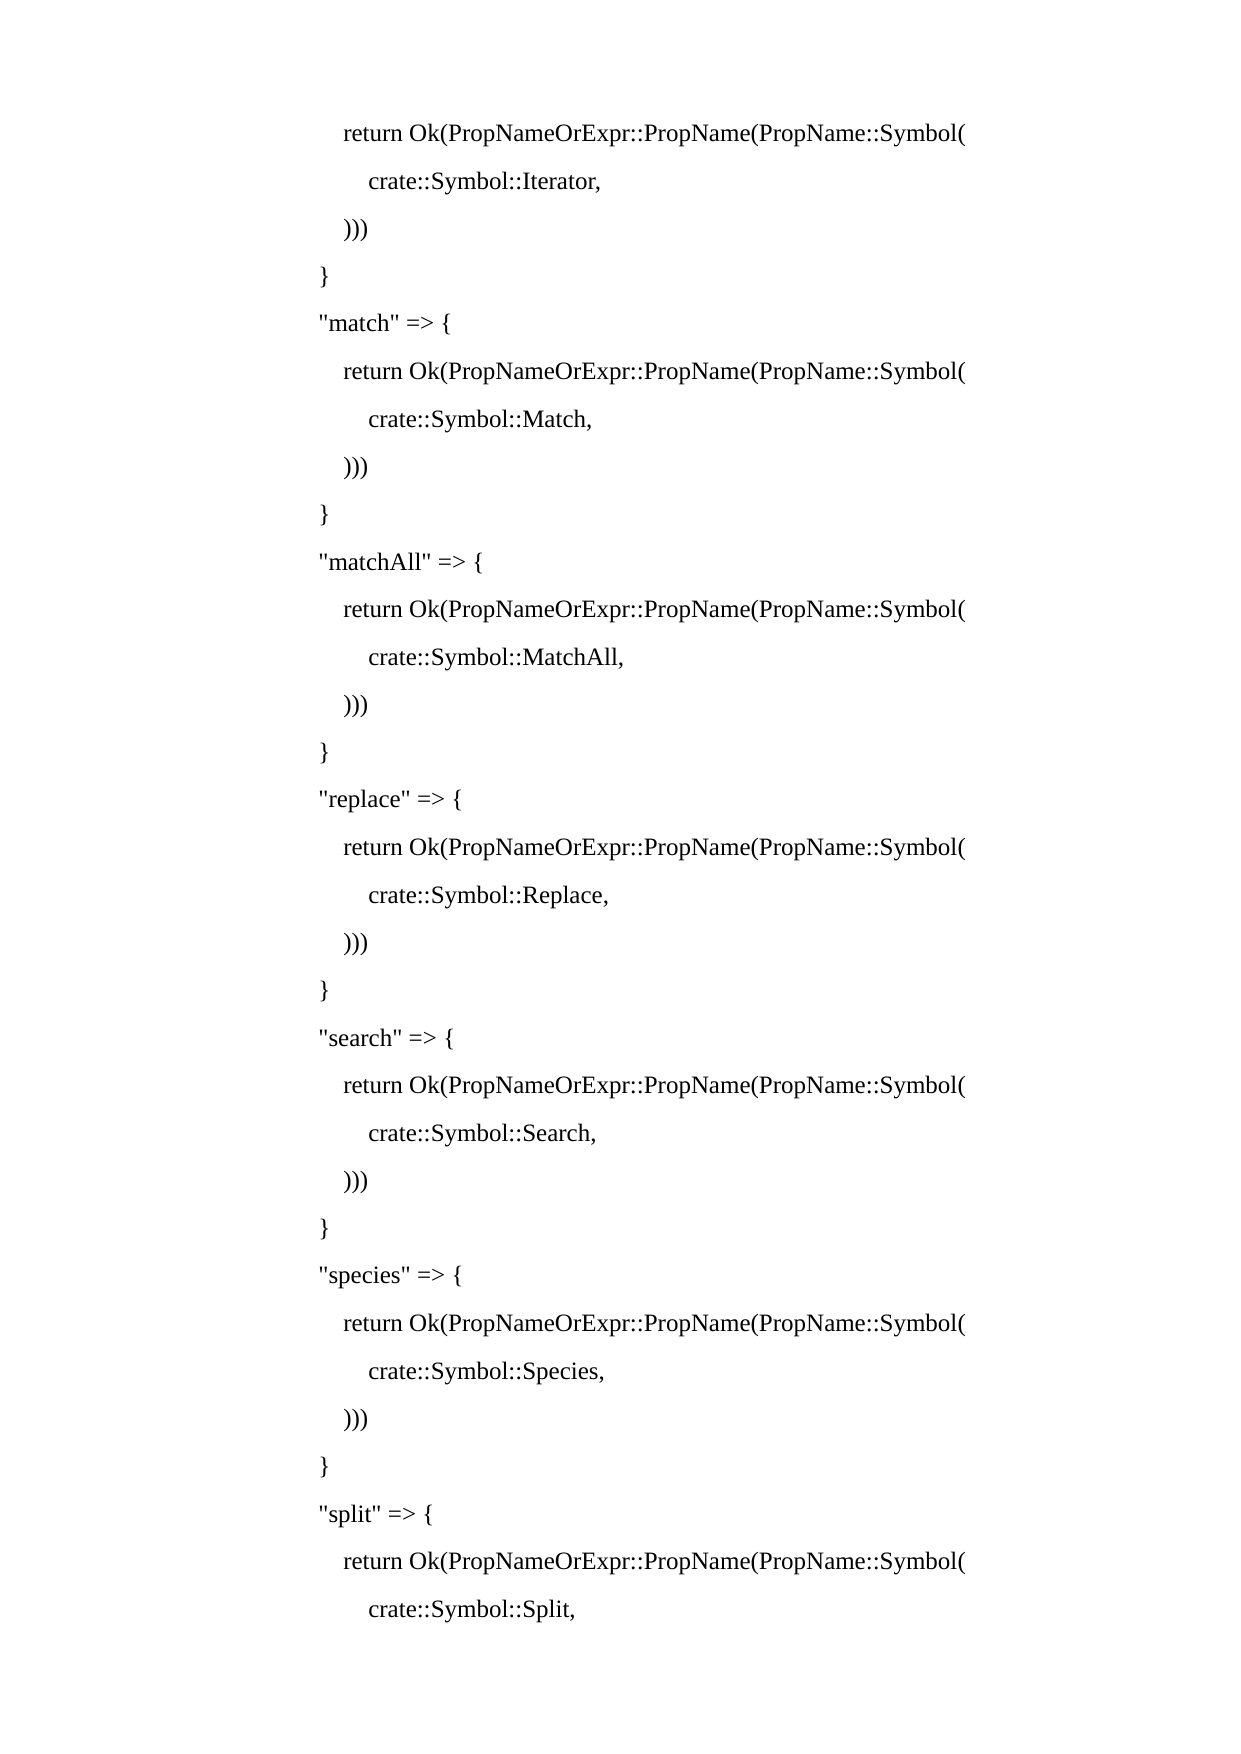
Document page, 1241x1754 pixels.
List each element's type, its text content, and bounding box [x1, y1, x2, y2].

text crate::Symbol::Replace, [118, 880, 1122, 908]
text "split" => { [118, 1499, 1122, 1527]
text "matchAll" => { [118, 547, 1122, 575]
text } [118, 1213, 1122, 1242]
text "replace" => { [118, 784, 1122, 813]
text ))) [118, 451, 1122, 480]
text "species" => { [118, 1261, 1122, 1289]
text ))) [118, 1403, 1122, 1432]
text ))) [118, 213, 1122, 242]
text crate::Symbol::Search, [118, 1118, 1122, 1147]
text crate::Symbol::MatchAll, [118, 642, 1122, 671]
text crate::Symbol::Split, [118, 1594, 1122, 1623]
text "match" => { [118, 308, 1122, 337]
text } [118, 975, 1122, 1004]
text crate::Symbol::Iterator, [118, 166, 1122, 194]
text return Ok(PropNameOrExpr::PropName(PropName::Symbol( [118, 118, 1122, 147]
text ))) [118, 927, 1122, 956]
text ))) [118, 689, 1122, 718]
text } [118, 499, 1122, 528]
text ))) [118, 1165, 1122, 1194]
text return Ok(PropNameOrExpr::PropName(PropName::Symbol( [118, 1546, 1122, 1575]
text return Ok(PropNameOrExpr::PropName(PropName::Symbol( [118, 1308, 1122, 1337]
text } [118, 1451, 1122, 1480]
text return Ok(PropNameOrExpr::PropName(PropName::Symbol( [118, 594, 1122, 623]
text return Ok(PropNameOrExpr::PropName(PropName::Symbol( [118, 832, 1122, 861]
text } [118, 737, 1122, 766]
text } [118, 261, 1122, 290]
text return Ok(PropNameOrExpr::PropName(PropName::Symbol( [118, 1070, 1122, 1099]
text crate::Symbol::Species, [118, 1356, 1122, 1384]
text crate::Symbol::Match, [118, 404, 1122, 432]
text "search" => { [118, 1023, 1122, 1051]
text return Ok(PropNameOrExpr::PropName(PropName::Symbol( [118, 356, 1122, 385]
